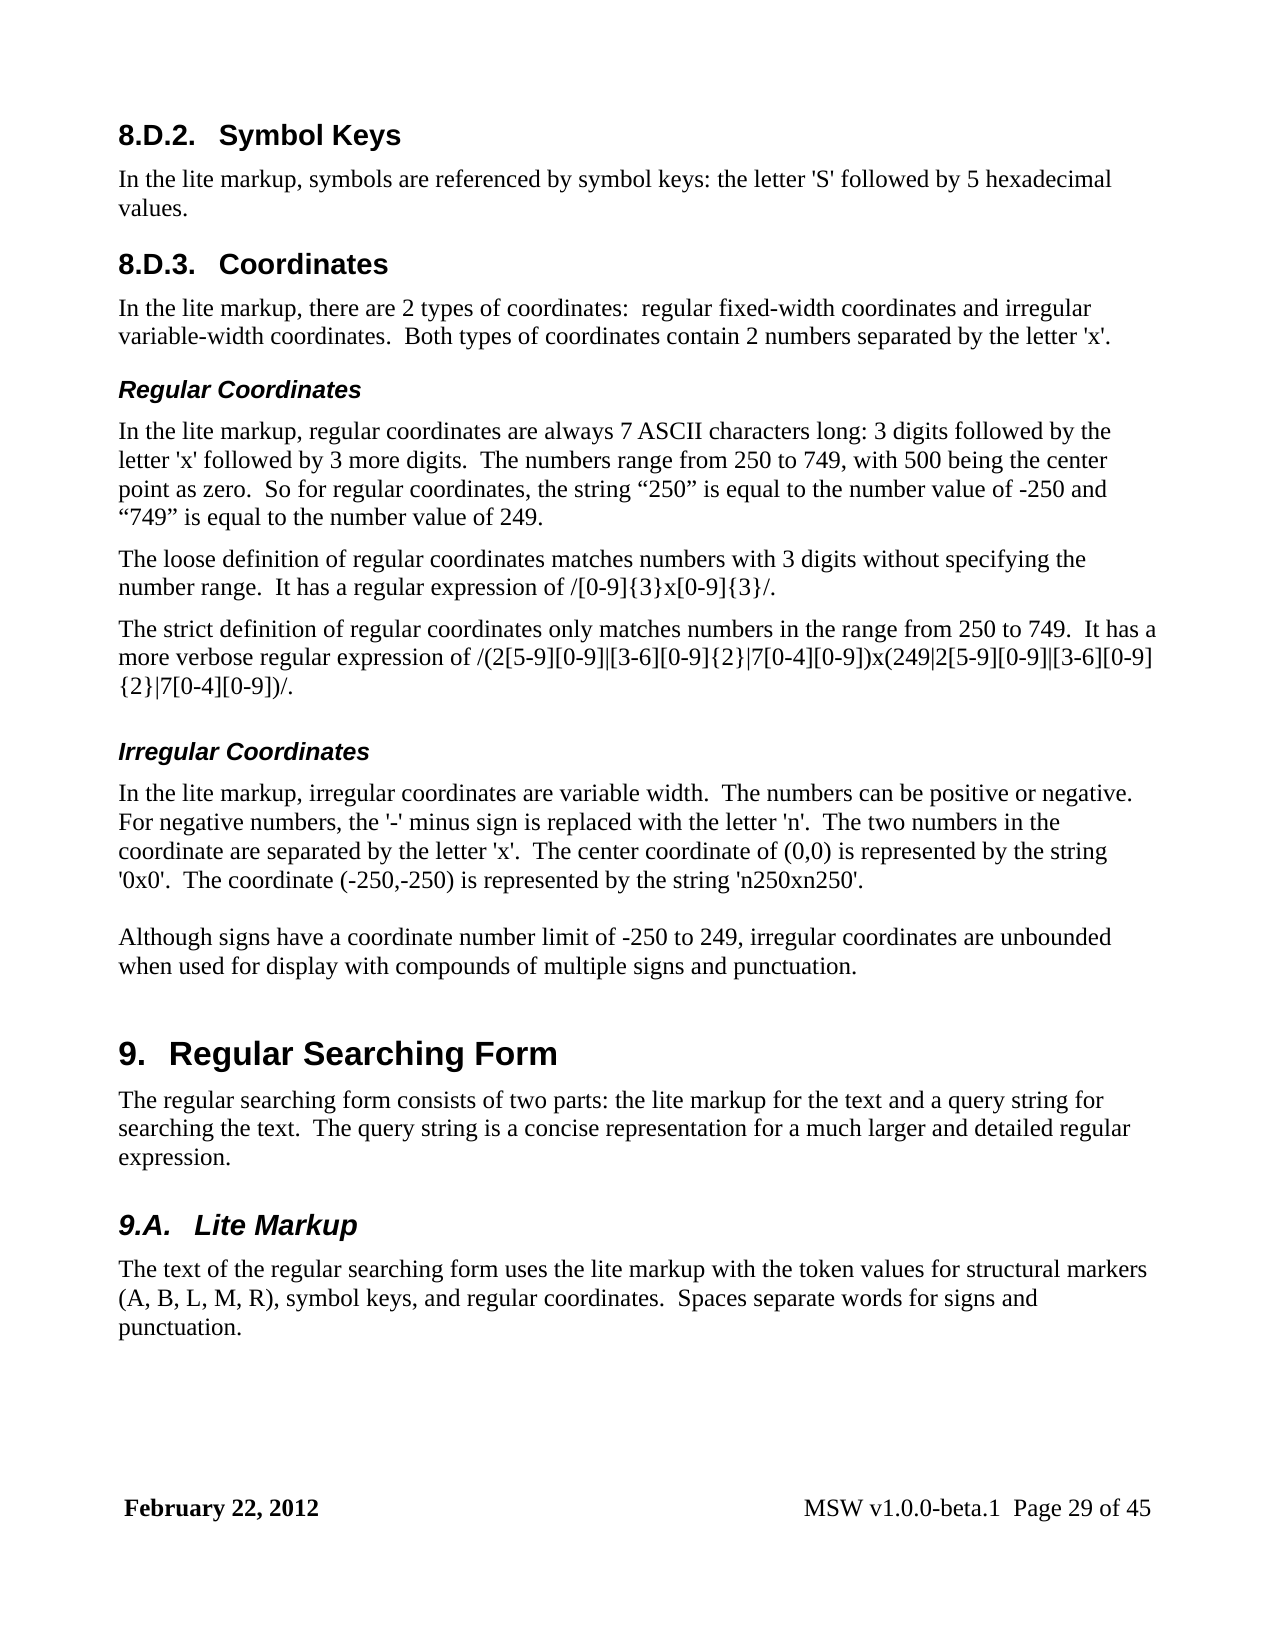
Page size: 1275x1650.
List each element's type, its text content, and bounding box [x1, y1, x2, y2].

text In the lite markup, irregular coordinates are variable width. The numbers can be positive or negative. For negative numbers, the '-' minus sign is replaced with the letter 'n'. The two numbers in the coordinate are separated by the letter 'x'. The center coordinate of (0,0) is represented by the string '0x0'. The coordinate (-250,-250) is represented by the string 'n250xn250'. [118, 778, 1157, 893]
subtitle Regular Coordinates [118, 375, 1157, 404]
text In the lite markup, there are 2 types of coordinates: regular fixed-width coordinates and irregular variable-width coordinates. Both types of coordinates contain 2 numbers separated by the letter 'x'. [118, 293, 1157, 350]
text The strict definition of regular coordinates only matches numbers in the range from 250 to 749. It has a more verbose regular expression of /(2[5-9][0-9]|[3-6][0-9]{2}|7[0-4][0-9])x(249|2[5-9][0-9]|[3-6][0-9]{2}|7[0-4][0-9])/. [118, 614, 1157, 700]
subtitle Coordinates [118, 247, 1157, 280]
text The regular searching form consists of two parts: the lite markup for the text and a query string for searching the text. The query string is a concise representation for a much larger and detailed regular expression. [118, 1085, 1157, 1171]
subtitle Irregular Coordinates [118, 737, 1157, 766]
subtitle Symbol Keys [118, 118, 1157, 152]
text Although signs have a coordinate number limit of -250 to 249, irregular coordinates are unbounded when used for display with compounds of multiple signs and punctuation. [118, 922, 1157, 980]
text In the lite markup, symbols are referenced by symbol keys: the letter 'S' followed by 5 hexadecimal values. [118, 164, 1157, 222]
text The text of the regular searching form uses the lite markup with the token values for structural markers (A, B, L, M, R), symbol keys, and regular coordinates. Spaces separate words for signs and punctuation. [118, 1254, 1157, 1341]
text The loose definition of regular coordinates matches numbers with 3 digits without specifying the number range. It has a regular expression of /[0-9]{3}x[0-9]{3}/. [118, 544, 1157, 601]
text In the lite markup, regular coordinates are always 7 ASCII characters long: 3 digits followed by the letter 'x' followed by 3 more digits. The numbers range from 250 to 749, with 500 being the center point as zero. So for regular coordinates, the string “250” is equal to the number value of -250 and “749” is equal to the number value of 249. [118, 416, 1157, 531]
subtitle Regular Searching Form [118, 1033, 1157, 1072]
subtitle Lite Markup [118, 1208, 1157, 1242]
